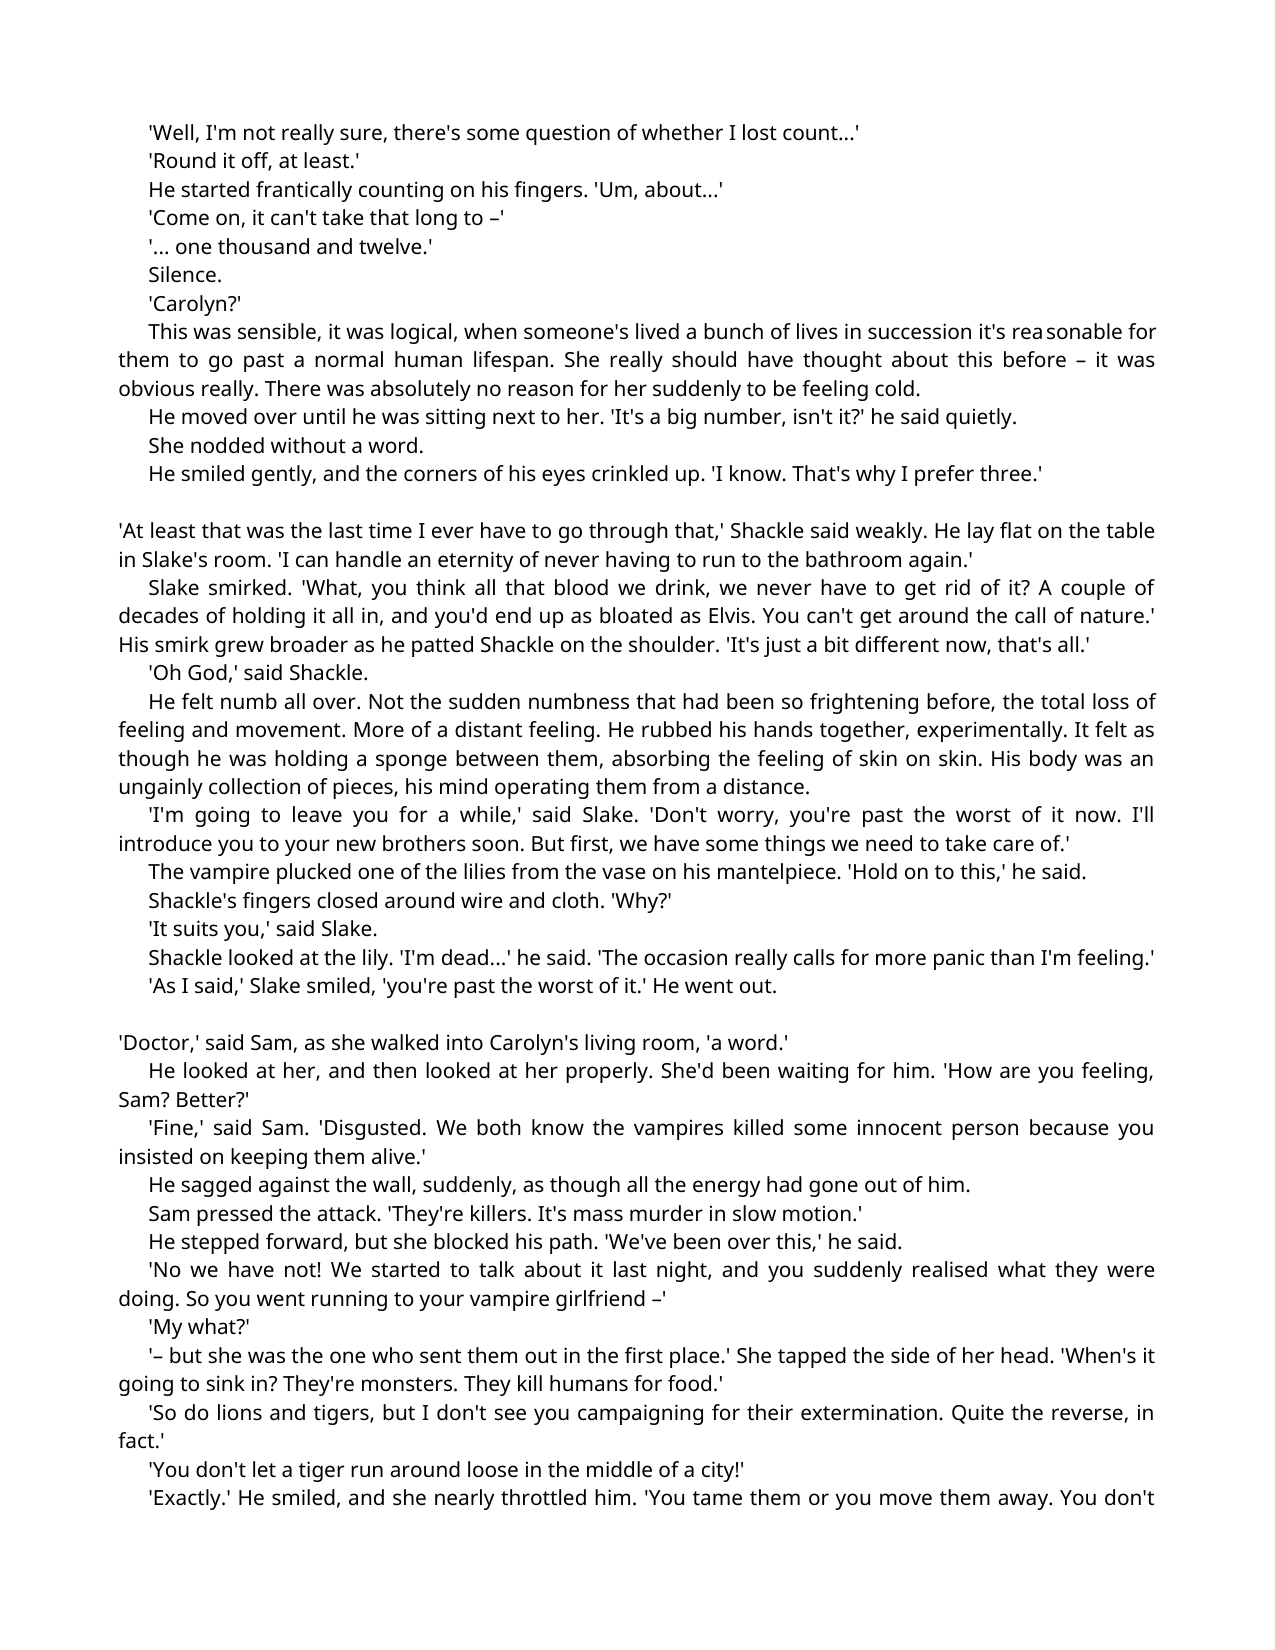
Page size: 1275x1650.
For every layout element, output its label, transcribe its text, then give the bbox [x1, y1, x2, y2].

text He looked at her, and then looked at her properly. She'd been waiting for him. 'How are you feeling, Sam? Better?' [118, 1057, 1157, 1113]
text 'Round it off, at least.' [118, 147, 1157, 175]
text 'I'm going to leave you for a while,' said Slake. 'Don't worry, you're past the worst of it now. I'll introduce you to your new brothers soon. But first, we have some things we need to take care of.' [118, 801, 1157, 857]
text 'Well, I'm not really sure, there's some question of whether I lost count...' [118, 118, 1157, 147]
text 'As I said,' Slake smiled, 'you're past the worst of it.' He went out. [118, 971, 1157, 1000]
text He smiled gently, and the corners of his eyes crinkled up. 'I know. That's why I prefer three.' [118, 459, 1157, 488]
text 'Come on, it can't take that long to –' [118, 203, 1157, 232]
text Shackle's fingers closed around wire and cloth. 'Why?' [118, 886, 1157, 914]
text He stepped forward, but she blocked his path. 'We've been over this,' he said. [118, 1227, 1157, 1256]
text 'Oh God,' said Shackle. [118, 658, 1157, 687]
text Slake smirked. 'What, you think all that blood we drink, we never have to get rid of it? A couple of decades of holding it all in, and you'd end up as bloated as Elvis. You can't get around the call of nature.' His smirk grew broader as he patted Shackle on the shoulder. 'It's just a bit different now, that's all.' [118, 573, 1157, 658]
text 'Exactly.' He smiled, and she nearly throttled him. 'You tame them or you move them away. You don't [118, 1483, 1157, 1512]
text She nodded without a word. [118, 431, 1157, 459]
text He felt numb all over. Not the sudden numbness that had been so frightening before, the total loss of feeling and movement. More of a distant feeling. He rubbed his hands together, experimentally. It felt as though he was holding a sponge between them, absorbing the feeling of skin on skin. His body was an ungainly collection of pieces, his mind operating them from a distance. [118, 687, 1157, 801]
text 'You don't let a tiger run around loose in the middle of a city!' [118, 1455, 1157, 1483]
text Sam pressed the attack. 'They're killers. It's mass murder in slow motion.' [118, 1199, 1157, 1227]
text He started frantically counting on his fingers. 'Um, about...' [118, 175, 1157, 203]
text '– but she was the one who sent them out in the first place.' She tapped the side of her head. 'When's it going to sink in? They're monsters. They kill humans for food.' [118, 1341, 1157, 1398]
text He sagged against the wall, suddenly, as though all the energy had gone out of him. [118, 1170, 1157, 1199]
text He moved over until he was sitting next to her. 'It's a big number, isn't it?' he said quietly. [118, 402, 1157, 431]
text The vampire plucked one of the lilies from the vase on his mantelpiece. 'Hold on to this,' he said. [118, 857, 1157, 886]
text 'Fine,' said Sam. 'Disgusted. We both know the vampires killed some innocent person because you insisted on keeping them alive.' [118, 1113, 1157, 1170]
text 'So do lions and tigers, but I don't see you campaigning for their extermination. Quite the reverse, in fact.' [118, 1398, 1157, 1455]
text '... one thousand and twelve.' [118, 232, 1157, 260]
text 'Doctor,' said Sam, as she walked into Carolyn's living room, 'a word.' [118, 1028, 1157, 1057]
text 'Carolyn?' [118, 289, 1157, 317]
text Silence. [118, 260, 1157, 289]
text 'My what?' [118, 1312, 1157, 1341]
text This was sensible, it was logical, when someone's lived a bunch of lives in succession it's rea­sonable for them to go past a normal human lifespan. She really should have thought about this before – it was obvious really. There was absolutely no reason for her suddenly to be feeling cold. [118, 317, 1157, 402]
text Shackle looked at the lily. 'I'm dead...' he said. 'The occasion really calls for more panic than I'm feeling.' [118, 943, 1157, 971]
text 'At least that was the last time I ever have to go through that,' Shackle said weakly. He lay flat on the table in Slake's room. 'I can handle an eternity of never having to run to the bathroom again.' [118, 516, 1157, 573]
text 'No we have not! We started to talk about it last night, and you suddenly realised what they were doing. So you went running to your vampire girlfriend –' [118, 1256, 1157, 1312]
text 'It suits you,' said Slake. [118, 914, 1157, 943]
